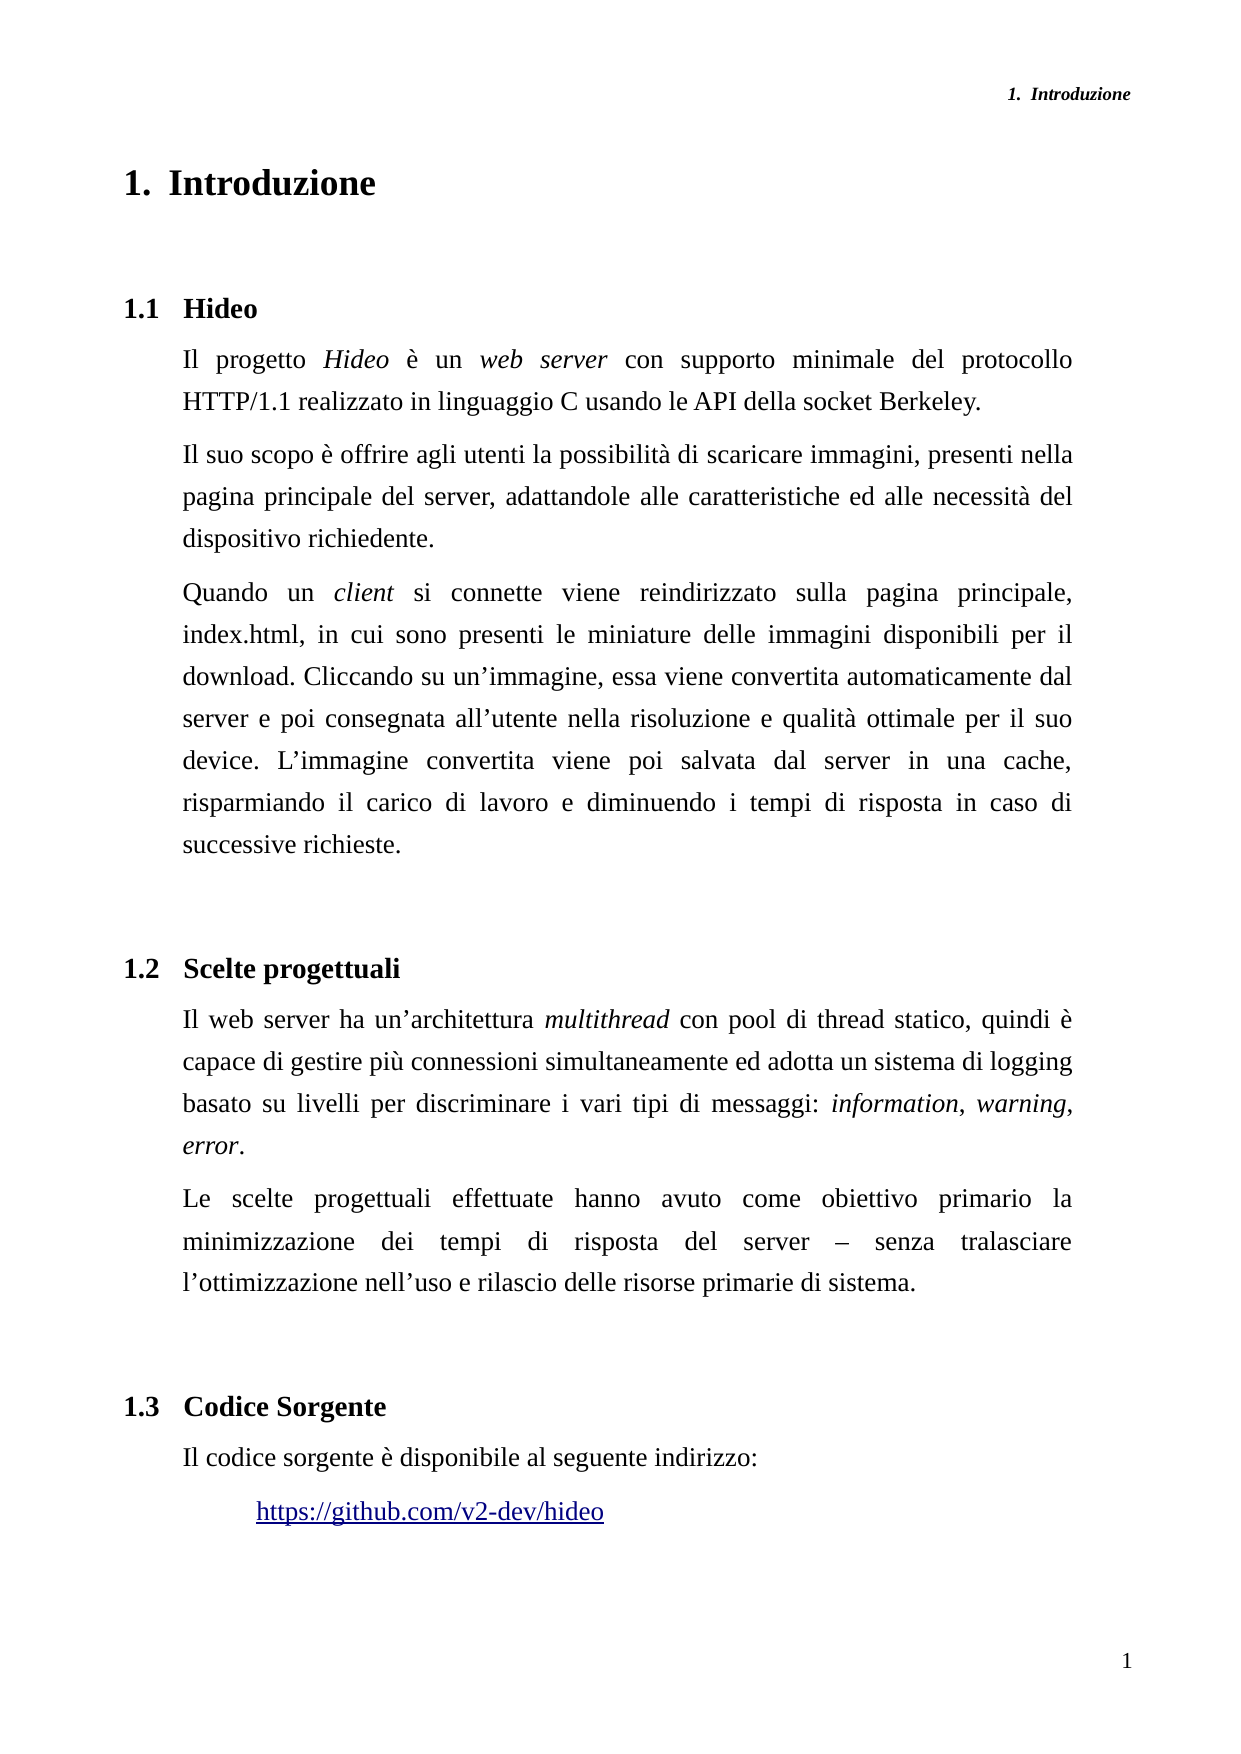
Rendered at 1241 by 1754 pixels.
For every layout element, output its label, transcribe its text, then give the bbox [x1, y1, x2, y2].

text Il progetto Hideo è un web server con supporto minimale del protocollo HTTP/1.1 realizzato in linguaggio C usando le API della socket Berkeley. [182, 343, 1073, 416]
text Il suo scopo è offrire agli utenti la possibilità di scaricare immagini, presenti nella pagina principale del server, adattandole alle caratteristiche ed alle necessità del dispositivo richiedente. [182, 438, 1073, 554]
subtitle Hideo [123, 291, 1132, 324]
text Le scelte progettuali effettuate hanno avuto come obiettivo primario la minimizzazione dei tempi di risposta del server – senza tralasciare l’ottimizzazione nell’uso e rilascio delle risorse primarie di sistema. [182, 1183, 1073, 1298]
subtitle Introduzione [123, 160, 1132, 203]
text Quando un client si connette viene reindirizzato sulla pagina principale, index.html, in cui sono presenti le miniature delle immagini disponibili per il download. Cliccando su un’immagine, essa viene convertita automaticamente dal server e poi consegnata all’utente nella risoluzione e qualità ottimale per il suo device. L’immagine convertita viene poi salvata dal server in una cache, risparmiando il carico di lavoro e diminuendo i tempi di risposta in caso di successive richieste. [182, 576, 1073, 859]
text https://github.com/v2-dev/hideo [182, 1495, 1073, 1526]
text Il codice sorgente è disponibile al seguente indirizzo: [182, 1441, 1073, 1472]
subtitle Codice Sorgente [123, 1389, 1132, 1423]
text Il web server ha un’architettura multithread con pool di thread statico, quindi è capace di gestire più connessioni simultaneamente ed adotta un sistema di logging basato su livelli per discriminare i vari tipi di messaggi: information, warning, error. [182, 1003, 1073, 1160]
subtitle Scelte progettuali [123, 951, 1132, 984]
